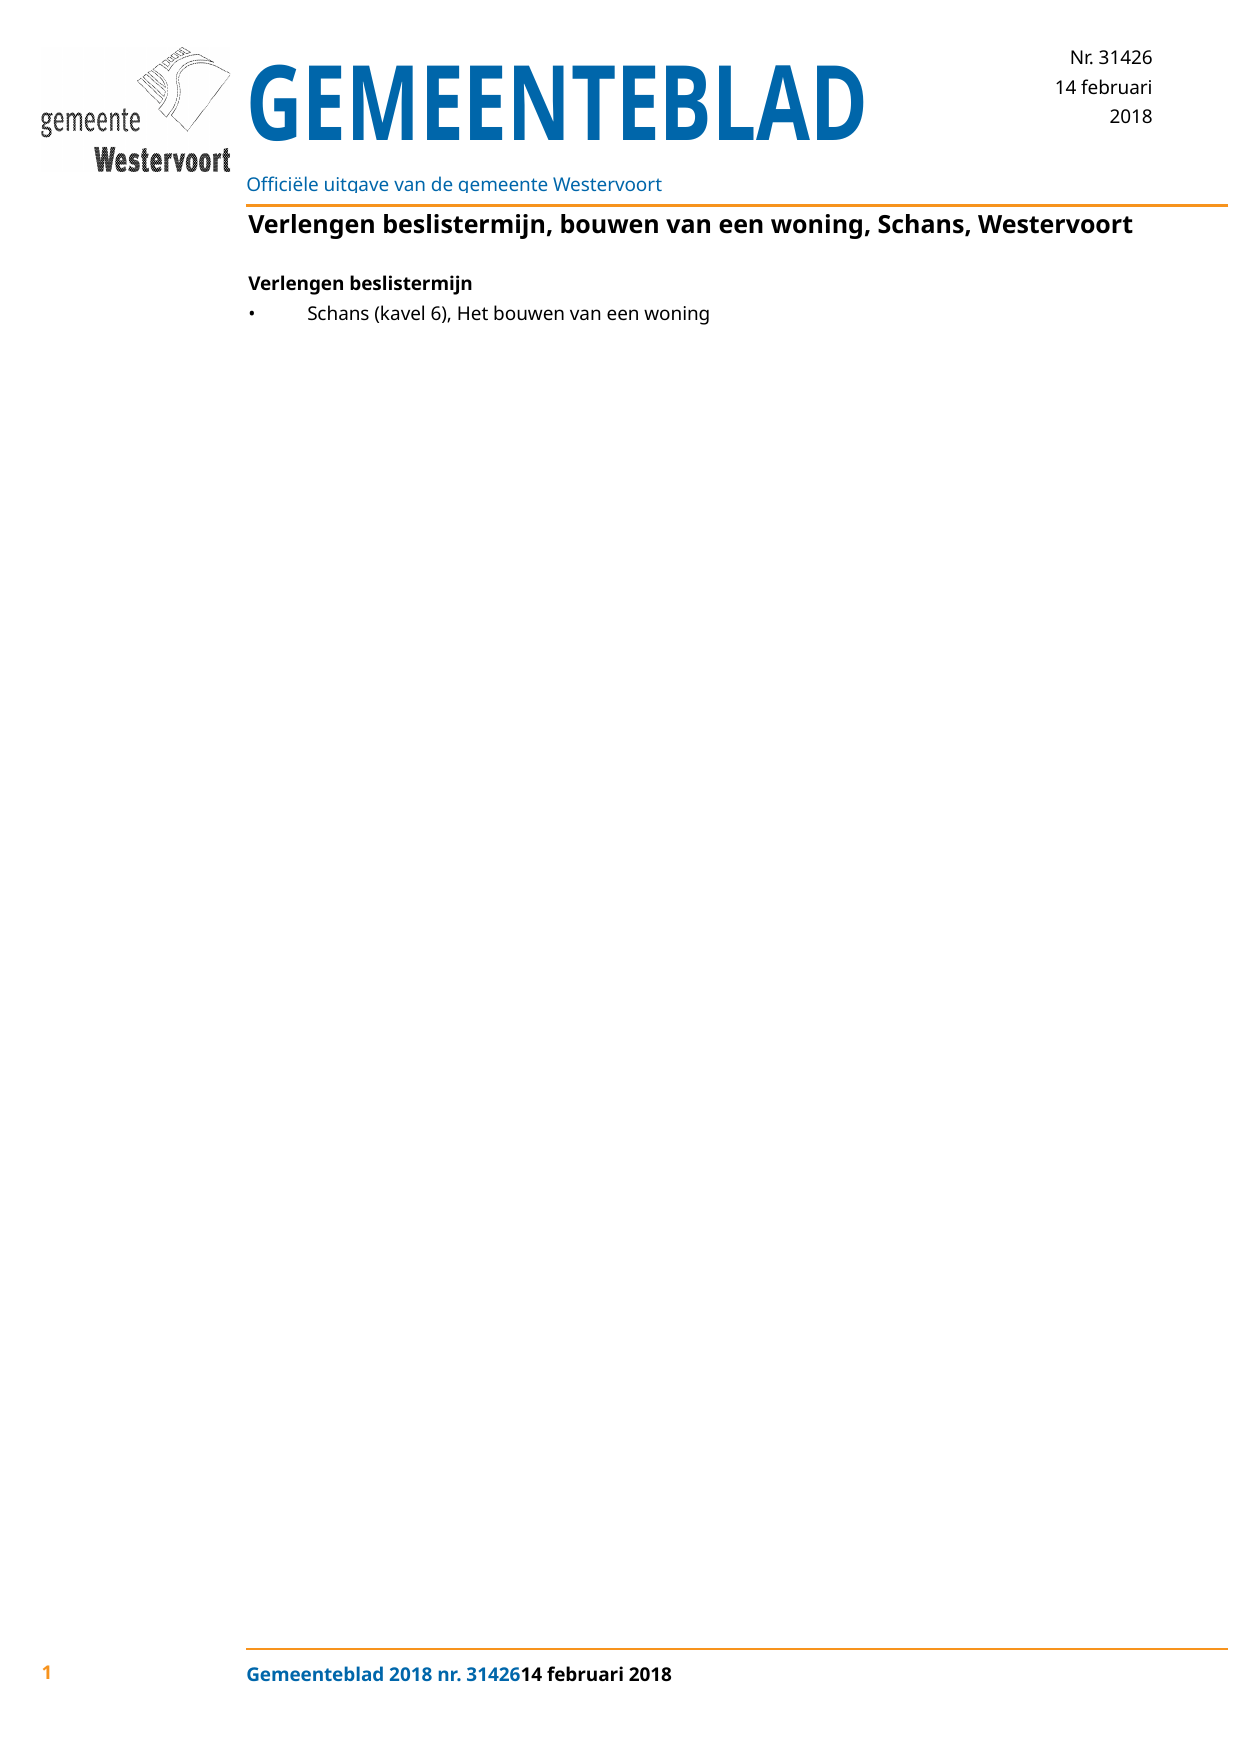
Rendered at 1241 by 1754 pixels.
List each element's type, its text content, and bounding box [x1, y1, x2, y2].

text Verlengen beslistermijn [248, 270, 1152, 296]
list Schans (kavel 6), Het bouwen van een woning [248, 300, 1152, 326]
picture [41, 47, 231, 172]
text Verlengen beslistermijn, bouwen van een woning, Schans, Westervoort [248, 207, 1152, 241]
